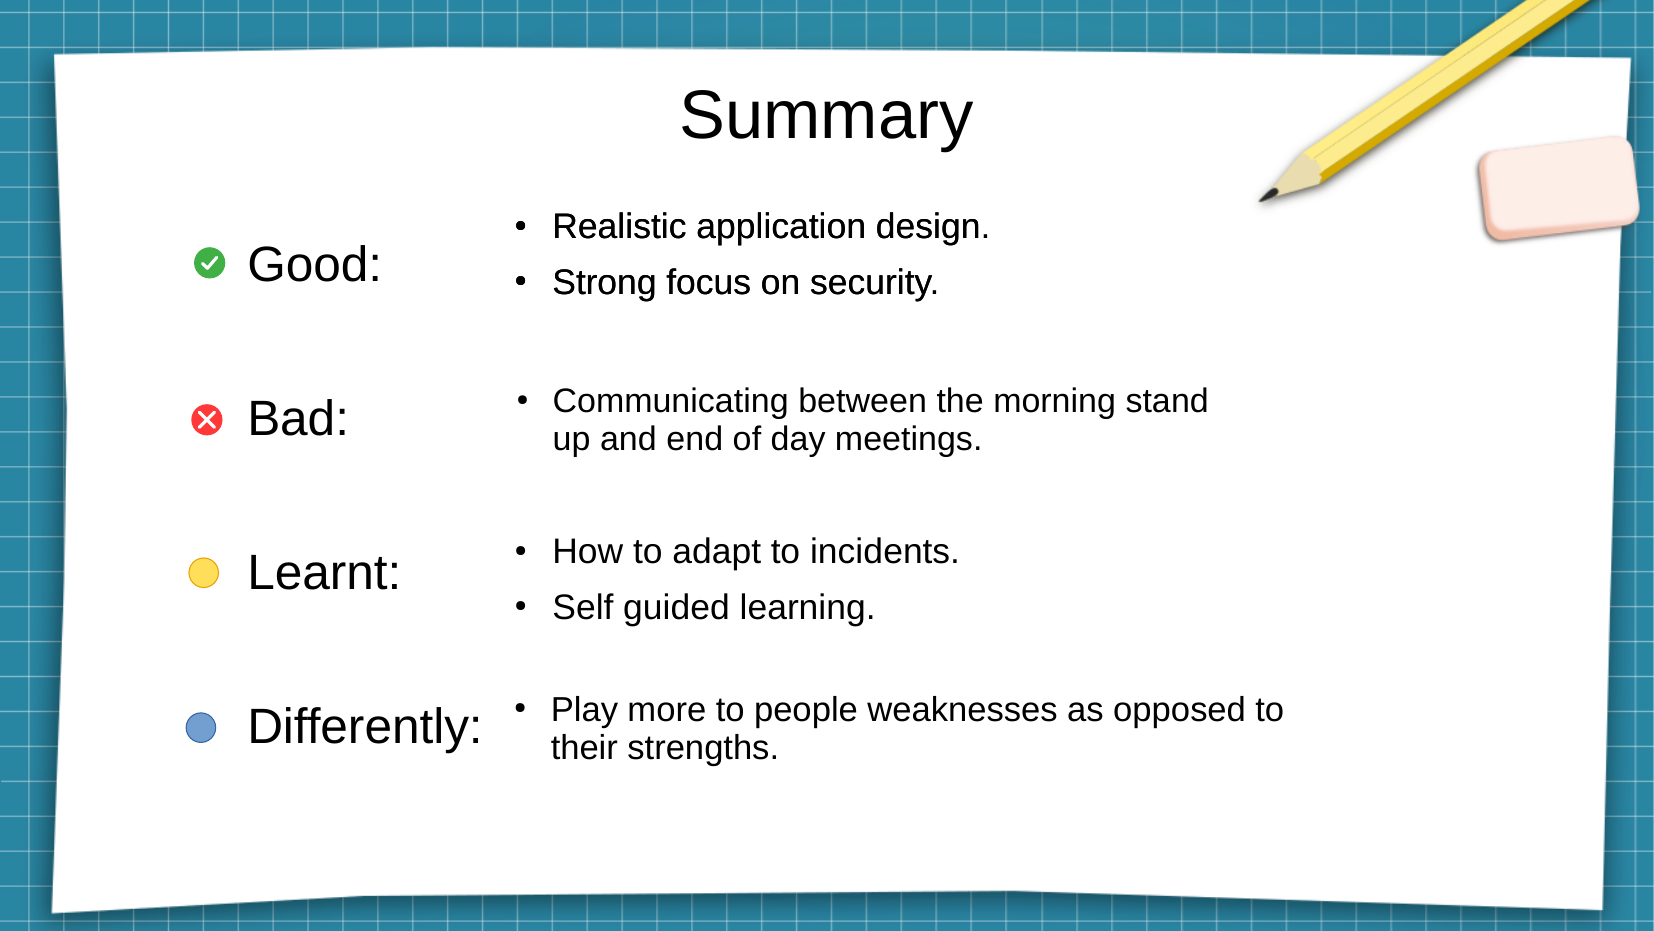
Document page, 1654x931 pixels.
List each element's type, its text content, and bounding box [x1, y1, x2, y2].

list Good: Bad: Learnt: Differently: [177, 236, 502, 758]
text_box [188, 557, 219, 588]
text_box [186, 712, 216, 743]
text_box [1134, 206, 1506, 278]
list Play more to people weaknesses as opposed to their strengths. [501, 689, 1335, 768]
title Summary [82, 37, 1571, 193]
list Communicating between the morning stand up and end of day meetings. [504, 381, 1220, 460]
list How to adapt to incidents. Self guided learning. [501, 531, 1134, 628]
picture [0, 0, 1654, 931]
text_box [192, 405, 222, 435]
text_box [194, 248, 225, 278]
list Realistic application design. Strong focus on security. [502, 206, 1134, 304]
